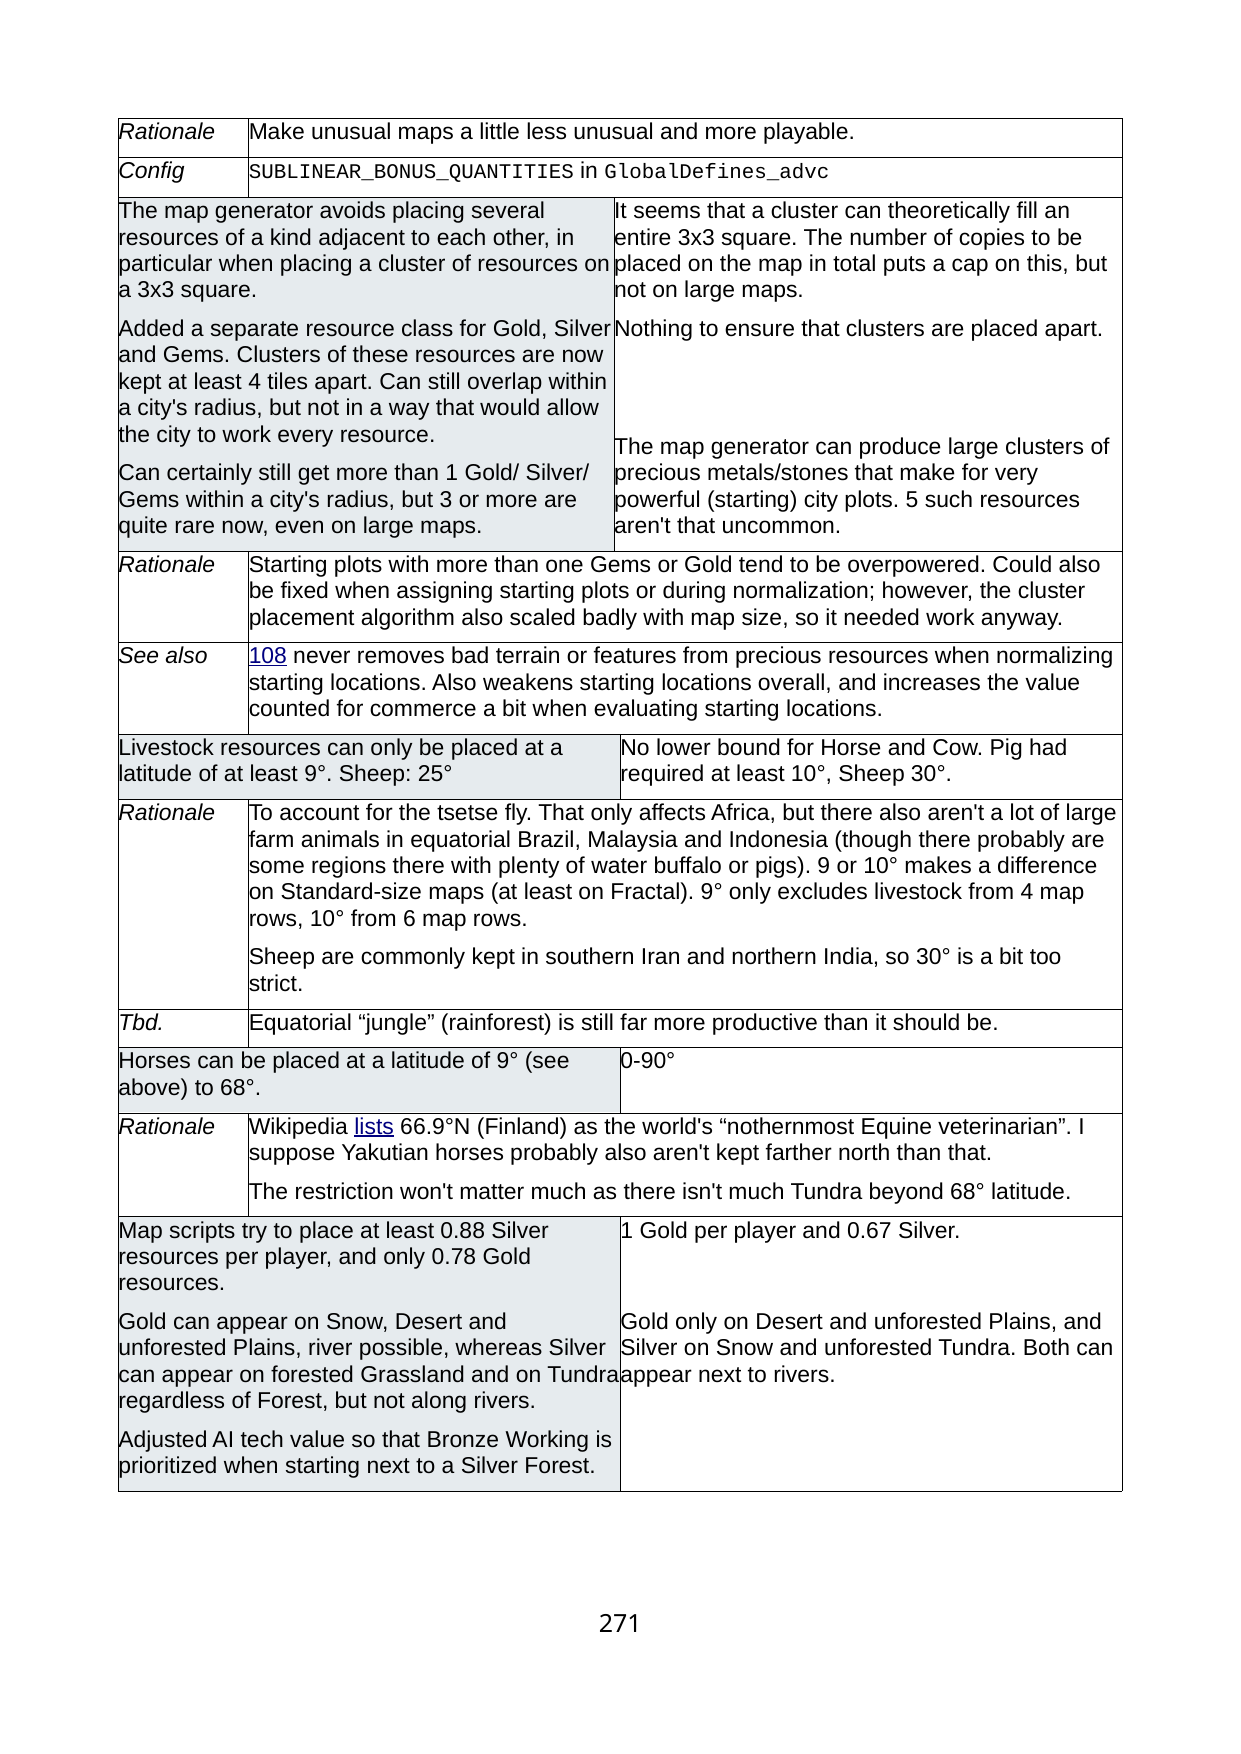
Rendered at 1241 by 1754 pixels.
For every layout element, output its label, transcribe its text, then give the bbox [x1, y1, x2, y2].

table_cell Wikipedia lists 66.9°N (Finland) as the world's “nothernmost Equine veterinarian”. I suppose Yakutian horses probably also aren't kept farther north than that. The restriction won't matter much as there isn't much Tundra beyond 68° latitude. [249, 1114, 1122, 1216]
table_cell No lower bound for Horse and Cow. Pig had required at least 10°, Sheep 30°. [621, 735, 1122, 799]
table_cell Equatorial “jungle” (rainforest) is still far more productive than it should be. [249, 1010, 1122, 1047]
table_cell Rationale [119, 119, 248, 157]
table_cell To account for the tsetse fly. That only affects Africa, but there also aren't a lot of large farm animals in equatorial Brazil, Malaysia and Indonesia (though there probably are some regions there with plenty of water buffalo or pigs). 9 or 10° makes a difference on Standard-size maps (at least on Fractal). 9° only excludes livestock from 4 map rows, 10° from 6 map rows. Sheep are commonly kept in southern Iran and northern India, so 30° is a bit too strict. [249, 800, 1122, 1008]
table_cell Starting plots with more than one Gems or Gold tend to be overpowered. Could also be fixed when assigning starting plots or during normalization; however, the cluster placement algorithm also scaled badly with map size, so it needed work anyway. [249, 552, 1122, 642]
table_cell Horses can be placed at a latitude of 9° (see above) to 68°. [119, 1048, 620, 1112]
table_cell Make unusual maps a little less unusual and more playable. [249, 119, 1122, 157]
table_cell Tbd. [119, 1010, 248, 1047]
table_cell See also [119, 643, 248, 734]
table_cell 1 Gold per player and 0.67 Silver. Gold only on Desert and unforested Plains, and Silver on Snow and unforested Tundra. Both can appear next to rivers. [621, 1217, 1122, 1491]
table_cell Map scripts try to place at least 0.88 Silver resources per player, and only 0.78 Gold resources. Gold can appear on Snow, Desert and unforested Plains, river possible, whereas Silver can appear on forested Grassland and on Tundra regardless of Forest, but not along rivers. Adjusted AI tech value so that Bronze Working is prioritized when starting next to a Silver Forest. [119, 1217, 620, 1491]
table_cell Rationale [119, 552, 248, 642]
table_cell Rationale [119, 1114, 248, 1216]
table_cell Rationale [119, 800, 248, 1008]
table_cell It seems that a cluster can theoretically fill an entire 3x3 square. The number of copies to be placed on the map in total puts a cap on this, but not on large maps. Nothing to ensure that clusters are placed apart. The map generator can produce large clusters of precious metals/stones that make for very powerful (starting) city plots. 5 such resources aren't that uncommon. [615, 198, 1122, 551]
table_cell 108 never removes bad terrain or features from precious resources when normalizing starting locations. Also weakens starting locations overall, and increases the value counted for commerce a bit when evaluating starting locations. [249, 643, 1122, 734]
table_cell 0-90° [621, 1048, 1122, 1112]
table_cell SUBLINEAR_BONUS_QUANTITIES in GlobalDefines_advc [249, 158, 1122, 197]
table_cell Config [119, 158, 248, 197]
table_cell The map generator avoids placing several resources of a kind adjacent to each other, in particular when placing a cluster of resources on a 3x3 square. Added a separate resource class for Gold, Silver and Gems. Clusters of these resources are now kept at least 4 tiles apart. Can still overlap within a city's radius, but not in a way that would allow the city to work every resource. Can certainly still get more than 1 Gold/ Silver/ Gems within a city's radius, but 3 or more are quite rare now, even on large maps. [119, 198, 614, 551]
table_cell Livestock resources can only be placed at a latitude of at least 9°. Sheep: 25° [119, 735, 620, 799]
